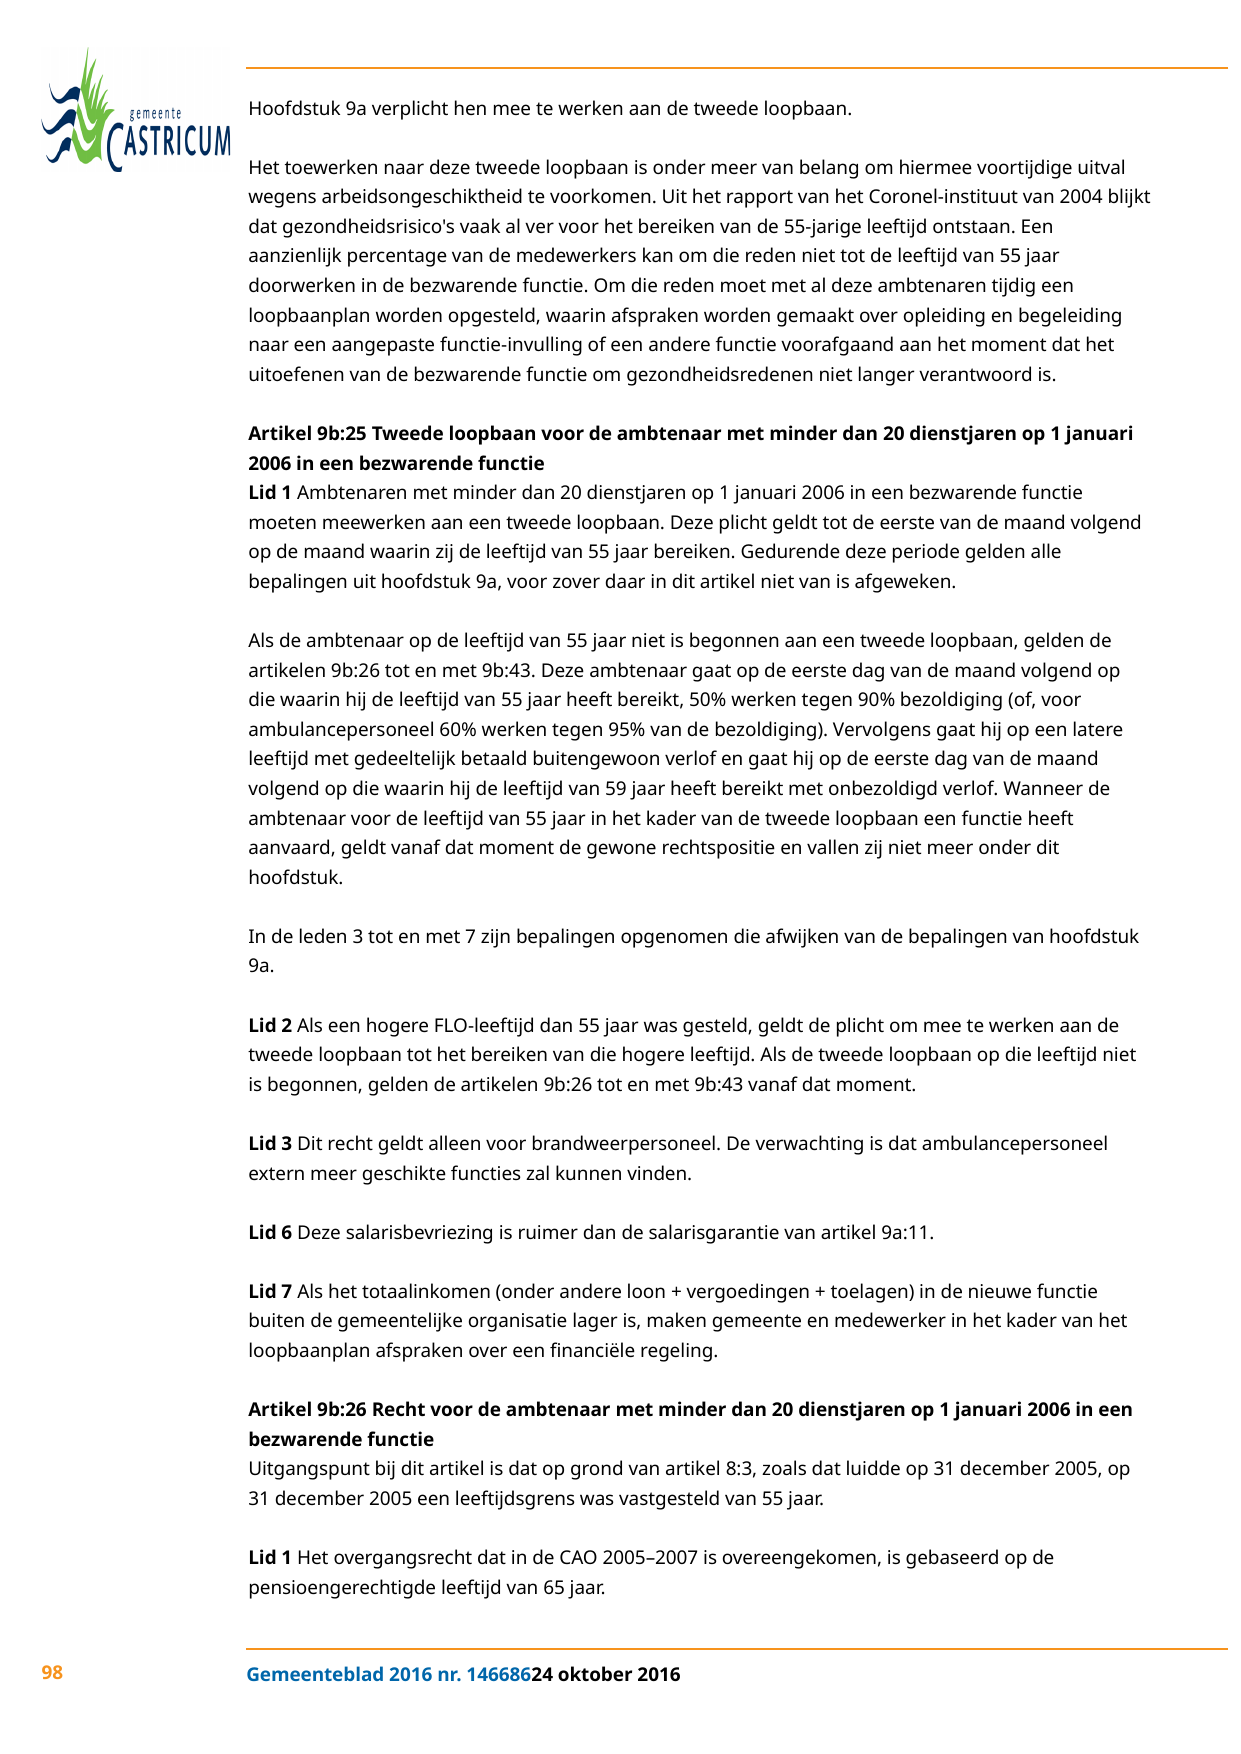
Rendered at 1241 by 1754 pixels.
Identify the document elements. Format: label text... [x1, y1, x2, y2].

text Als de ambtenaar op de leeftijd van 55 jaar niet is begonnen aan een tweede loopbaan, gelden de artikelen 9b:26 tot en met 9b:43. Deze ambtenaar gaat op de eerste dag van de maand volgend op die waarin hij de leeftijd van 55 jaar heeft bereikt, 50% werken tegen 90% bezoldiging (of, voor ambulancepersoneel 60% werken tegen 95% van de bezoldiging). Vervolgens gaat hij op een latere leeftijd met gedeeltelijk betaald buitengewoon verlof en gaat hij op de eerste dag van de maand volgend op die waarin hij de leeftijd van 59 jaar heeft bereikt met onbezoldigd verlof. Wanneer de ambtenaar voor de leeftijd van 55 jaar in het kader van de tweede loopbaan een functie heeft aanvaard, geldt vanaf dat moment de gewone rechtspositie en vallen zij niet meer onder dit hoofdstuk. [248, 627, 1152, 890]
text Artikel 9b:26 Recht voor de ambtenaar met minder dan 20 dienstjaren op 1 januari 2006 in een bezwarende functie [248, 1396, 1152, 1452]
picture [41, 47, 231, 172]
text Uitgangspunt bij dit artikel is dat op grond van artikel 8:3, zoals dat luidde op 31 december 2005, op 31 december 2005 een leeftijdsgrens was vastgesteld van 55 jaar. [248, 1456, 1152, 1511]
text Lid 6 Deze salarisbevriezing is ruimer dan de salarisgarantie van artikel 9a:11. [248, 1219, 1152, 1245]
text Het toewerken naar deze tweede loopbaan is onder meer van belang om hiermee voortijdige uitval wegens arbeidsongeschiktheid te voorkomen. Uit het rapport van het Coronel-instituut van 2004 blijkt dat gezondheidsrisico's vaak al ver voor het bereiken van de 55-jarige leeftijd ontstaan. Een aanzienlijk percentage van de medewerkers kan om die reden niet tot de leeftijd van 55 jaar doorwerken in de bezwarende functie. Om die reden moet met al deze ambtenaren tijdig een loopbaanplan worden opgesteld, waarin afspraken worden gemaakt over opleiding en begeleiding naar een aangepaste functie-invulling of een andere functie voorafgaand aan het moment dat het uitoefenen van de bezwarende functie om gezondheidsredenen niet langer verantwoord is. [248, 154, 1152, 387]
text Lid 7 Als het totaalinkomen (onder andere loon + vergoedingen + toelagen) in de nieuwe functie buiten de gemeentelijke organisatie lager is, maken gemeente en medewerker in het kader van het loopbaanplan afspraken over een financiële regeling. [248, 1278, 1152, 1363]
text Lid 1 Ambtenaren met minder dan 20 dienstjaren op 1 januari 2006 in een bezwarende functie moeten meewerken aan een tweede loopbaan. Deze plicht geldt tot de eerste van de maand volgend op de maand waarin zij de leeftijd van 55 jaar bereiken. Gedurende deze periode gelden alle bepalingen uit hoofdstuk 9a, voor zover daar in dit artikel niet van is afgeweken. [248, 479, 1152, 594]
text Lid 3 Dit recht geldt alleen voor brandweerpersoneel. De verwachting is dat ambulancepersoneel extern meer geschikte functies zal kunnen vinden. [248, 1130, 1152, 1186]
text Artikel 9b:25 Tweede loopbaan voor de ambtenaar met minder dan 20 dienstjaren op 1 januari 2006 in een bezwarende functie [248, 420, 1152, 476]
text Lid 2 Als een hogere FLO-leeftijd dan 55 jaar was gesteld, geldt de plicht om mee te werken aan de tweede loopbaan tot het bereiken van die hogere leeftijd. Als de tweede loopbaan op die leeftijd niet is begonnen, gelden de artikelen 9b:26 tot en met 9b:43 vanaf dat moment. [248, 1012, 1152, 1097]
text In de leden 3 tot en met 7 zijn bepalingen opgenomen die afwijken van de bepalingen van hoofdstuk 9a. [248, 923, 1152, 978]
text Lid 1 Het overgangsrecht dat in de CAO 2005–2007 is overeengekomen, is gebaseerd op de pensioengerechtigde leeftijd van 65 jaar. [248, 1544, 1152, 1600]
text Hoofdstuk 9a verplicht hen mee te werken aan de tweede loopbaan. [248, 95, 1152, 121]
